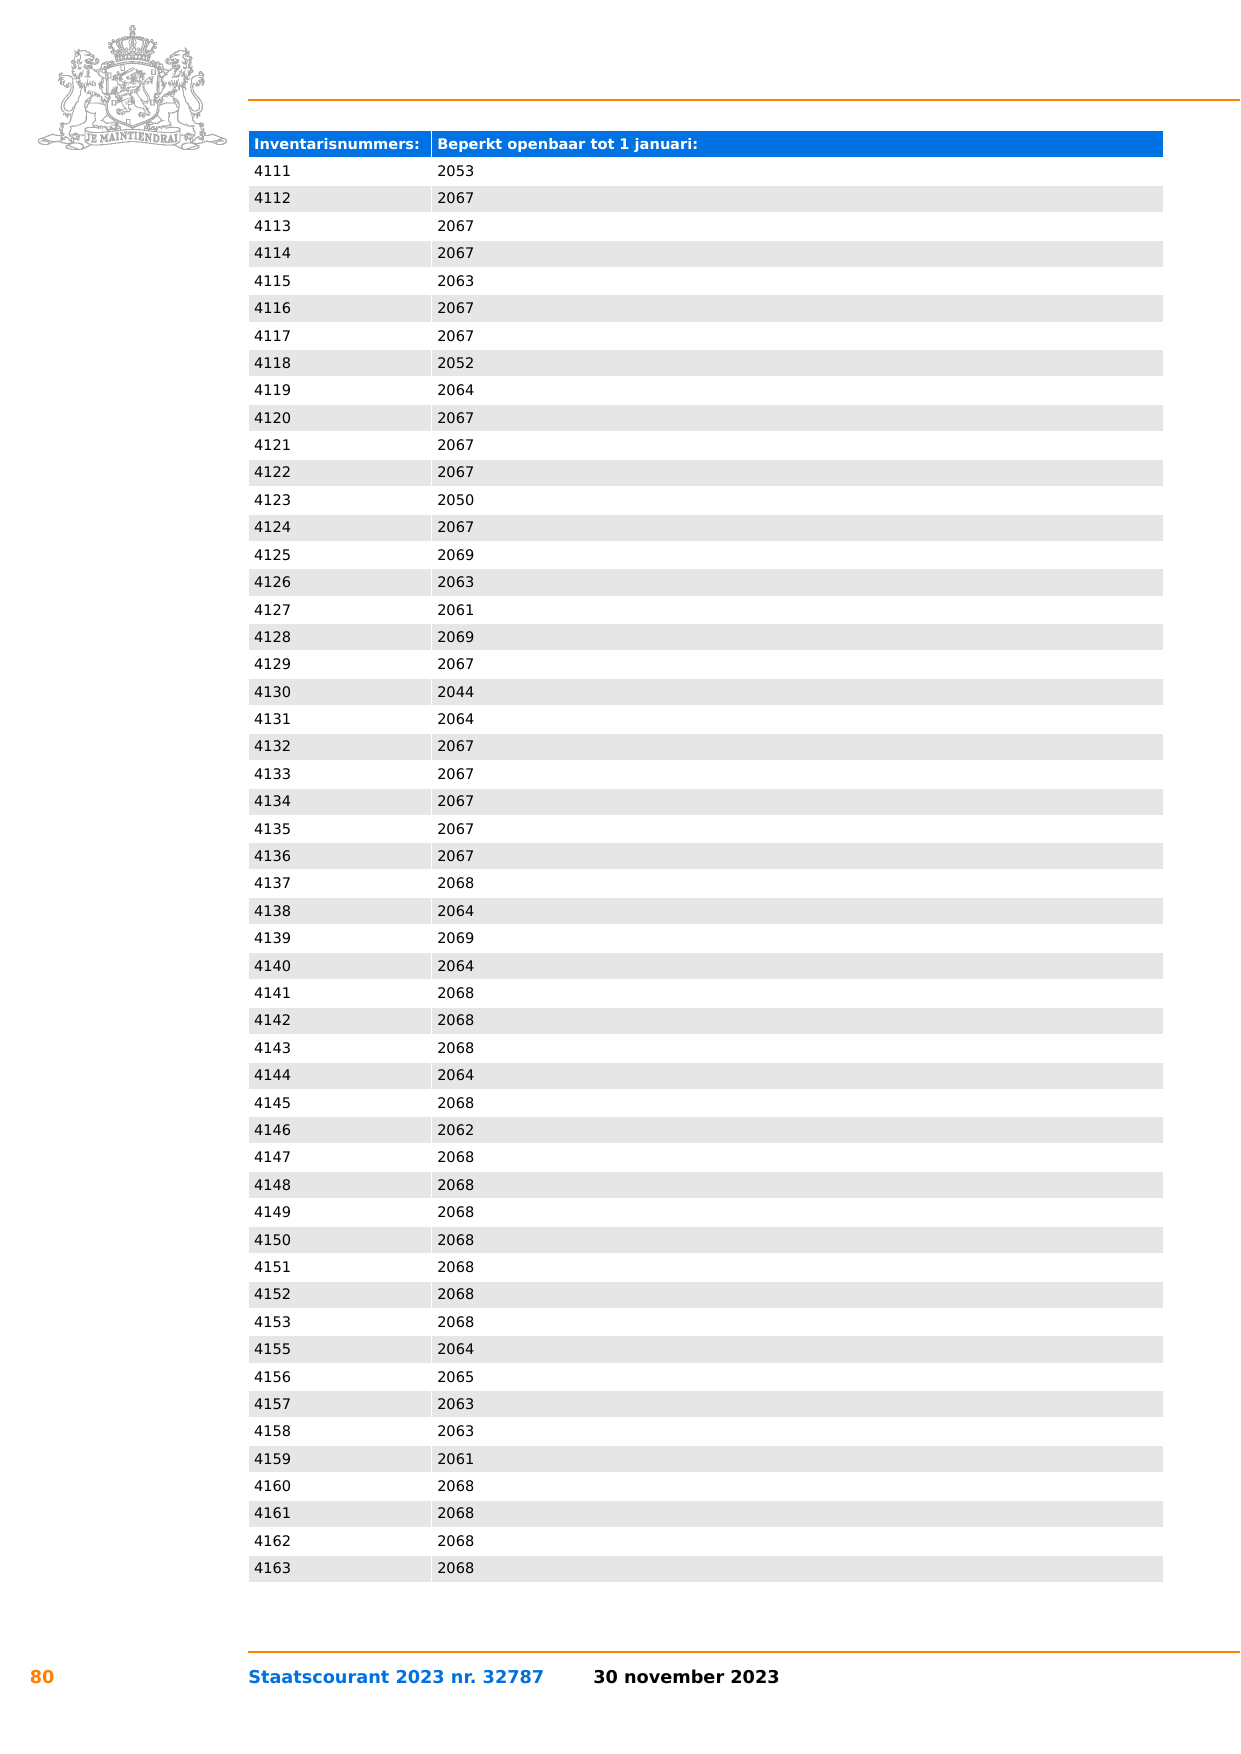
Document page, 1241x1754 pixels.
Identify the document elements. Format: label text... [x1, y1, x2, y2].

table_cell 4145 [249, 1090, 431, 1116]
table_cell 2067 [432, 651, 1163, 678]
table_cell 2061 [432, 1446, 1163, 1472]
table_cell 2044 [432, 679, 1163, 705]
table_cell 4112 [249, 186, 431, 212]
table_cell 2067 [432, 843, 1163, 869]
table_cell 4160 [249, 1473, 431, 1500]
table_cell 2050 [432, 487, 1163, 513]
table_cell 2068 [432, 1556, 1163, 1582]
table_cell 4143 [249, 1035, 431, 1061]
table_cell 2067 [432, 405, 1163, 431]
table_cell 2069 [432, 624, 1163, 650]
table_cell 2069 [432, 925, 1163, 952]
table_cell 4133 [249, 761, 431, 787]
table_cell 4126 [249, 569, 431, 596]
table_cell 4163 [249, 1556, 431, 1582]
table_cell 4128 [249, 624, 431, 650]
table_cell 2065 [432, 1364, 1163, 1390]
table_cell 2068 [432, 1172, 1163, 1198]
table_cell 4156 [249, 1364, 431, 1390]
table_cell 2067 [432, 460, 1163, 486]
table_cell 2067 [432, 323, 1163, 349]
table_cell 4149 [249, 1199, 431, 1226]
table_cell 4121 [249, 432, 431, 459]
table_cell 4114 [249, 241, 431, 267]
table_cell 4153 [249, 1309, 431, 1335]
table_cell 4111 [249, 158, 431, 185]
table_cell 2067 [432, 816, 1163, 842]
table_cell 2068 [432, 980, 1163, 1007]
table_cell 2062 [432, 1117, 1163, 1143]
table_cell 4130 [249, 679, 431, 705]
table_cell 4134 [249, 789, 431, 815]
table_cell 2061 [432, 597, 1163, 623]
table_cell 2053 [432, 158, 1163, 185]
table_cell 4120 [249, 405, 431, 431]
table_cell 2067 [432, 241, 1163, 267]
table_cell 4129 [249, 651, 431, 678]
table_cell 4113 [249, 213, 431, 239]
table_cell 2068 [432, 1199, 1163, 1226]
table_cell 4132 [249, 734, 431, 760]
table_cell 2068 [432, 1090, 1163, 1116]
table_cell 2064 [432, 898, 1163, 924]
table_cell 4115 [249, 268, 431, 294]
table_cell 2064 [432, 1063, 1163, 1089]
table_cell 4139 [249, 925, 431, 952]
table_cell 4155 [249, 1336, 431, 1363]
table_cell 4151 [249, 1254, 431, 1281]
table_cell 4157 [249, 1391, 431, 1417]
table_cell 4159 [249, 1446, 431, 1472]
table_cell 4161 [249, 1501, 431, 1527]
table_cell 2068 [432, 1254, 1163, 1281]
table_cell 2069 [432, 542, 1163, 568]
table_cell 4158 [249, 1419, 431, 1445]
table_cell 4146 [249, 1117, 431, 1143]
table_cell 4137 [249, 871, 431, 897]
table_cell 4136 [249, 843, 431, 869]
table_cell 4118 [249, 350, 431, 376]
table_cell 4116 [249, 295, 431, 322]
table_cell 2068 [432, 1145, 1163, 1171]
table_cell 2067 [432, 213, 1163, 239]
table_cell 2067 [432, 761, 1163, 787]
table_cell 2068 [432, 1035, 1163, 1061]
picture [38, 25, 227, 150]
table_cell 2068 [432, 871, 1163, 897]
table_cell 2067 [432, 186, 1163, 212]
table_cell 2067 [432, 734, 1163, 760]
table_cell 4142 [249, 1008, 431, 1034]
table_cell 2067 [432, 789, 1163, 815]
table_cell 2064 [432, 953, 1163, 979]
table_cell 2068 [432, 1227, 1163, 1253]
table_cell 4152 [249, 1282, 431, 1308]
table_cell 4138 [249, 898, 431, 924]
table_cell 2068 [432, 1309, 1163, 1335]
table_cell 4150 [249, 1227, 431, 1253]
table_cell 4148 [249, 1172, 431, 1198]
table_cell 2068 [432, 1528, 1163, 1554]
table_cell 4131 [249, 706, 431, 733]
table_cell 2067 [432, 295, 1163, 322]
table_cell 2067 [432, 432, 1163, 459]
table_cell 2068 [432, 1501, 1163, 1527]
table_cell 2052 [432, 350, 1163, 376]
table_header Inventarisnummers: [249, 131, 431, 157]
table_cell 4125 [249, 542, 431, 568]
table_cell 4140 [249, 953, 431, 979]
table_cell 2063 [432, 268, 1163, 294]
table_cell 2068 [432, 1282, 1163, 1308]
table_cell 4144 [249, 1063, 431, 1089]
table_header Beperkt openbaar tot 1 januari: [432, 131, 1163, 157]
table_cell 2068 [432, 1473, 1163, 1500]
table_cell 4122 [249, 460, 431, 486]
table_cell 4147 [249, 1145, 431, 1171]
table_cell 4141 [249, 980, 431, 1007]
table_cell 2064 [432, 706, 1163, 733]
table_cell 4162 [249, 1528, 431, 1554]
table_cell 2063 [432, 1419, 1163, 1445]
table_cell 4119 [249, 378, 431, 404]
table_cell 4127 [249, 597, 431, 623]
table_cell 2063 [432, 569, 1163, 596]
table_cell 4117 [249, 323, 431, 349]
table_cell 2067 [432, 515, 1163, 541]
table_cell 4135 [249, 816, 431, 842]
table_cell 4123 [249, 487, 431, 513]
table_cell 2064 [432, 378, 1163, 404]
table_cell 2063 [432, 1391, 1163, 1417]
table_cell 2064 [432, 1336, 1163, 1363]
table_cell 2068 [432, 1008, 1163, 1034]
table_cell 4124 [249, 515, 431, 541]
